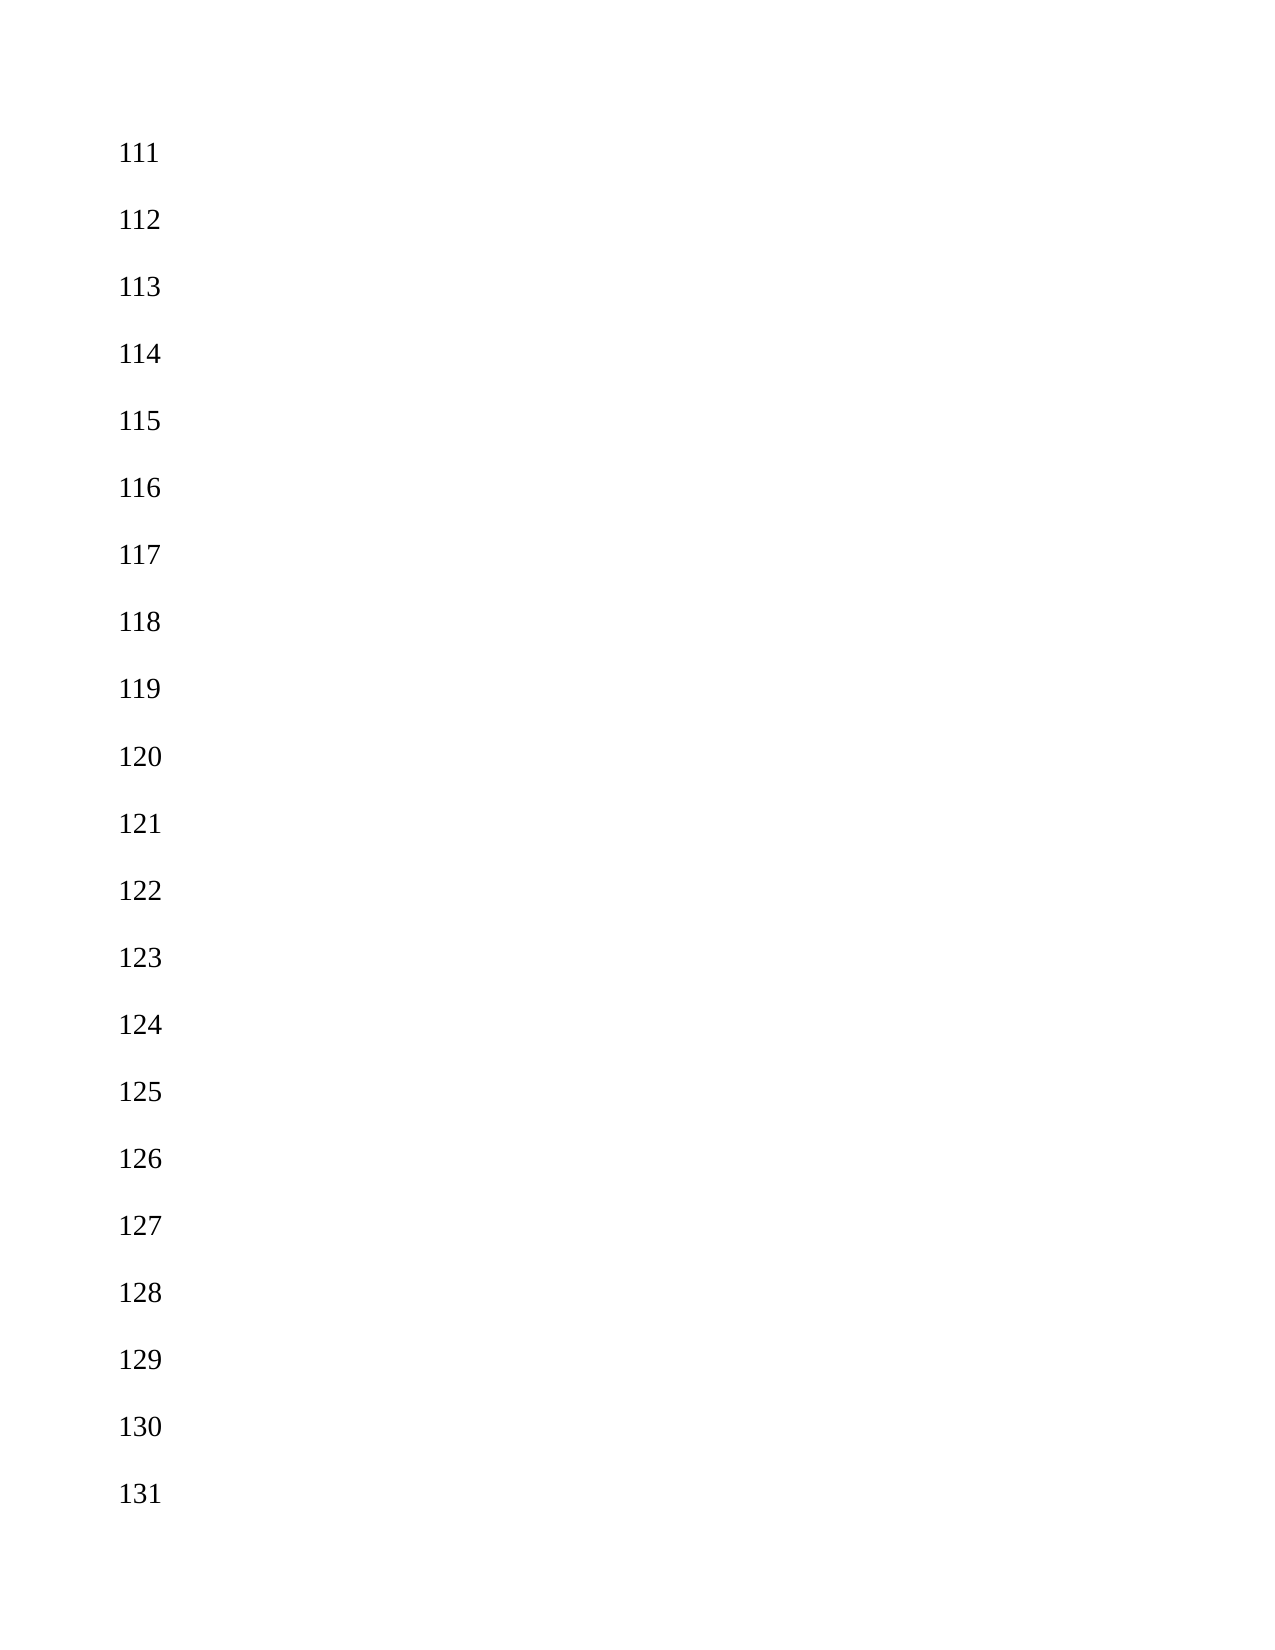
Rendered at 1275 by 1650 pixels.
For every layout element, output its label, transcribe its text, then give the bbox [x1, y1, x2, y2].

table_cell [692, 1259, 1157, 1292]
table_cell [165, 1393, 421, 1426]
table_cell [692, 386, 1157, 420]
table_cell [165, 990, 421, 1024]
table_cell [692, 655, 1157, 688]
table_cell [165, 521, 421, 554]
table_cell [512, 1259, 692, 1292]
table_cell [692, 990, 1157, 1024]
table_cell [165, 1292, 1157, 1326]
table_cell [165, 890, 1157, 923]
table_cell 117 [118, 521, 165, 588]
table_cell [421, 252, 512, 286]
table_cell 111 [118, 118, 165, 185]
table_cell [165, 688, 1157, 722]
table_cell 121 [118, 789, 165, 856]
table_cell [165, 118, 421, 152]
table_cell [165, 1225, 1157, 1258]
table_cell [421, 185, 512, 219]
table_cell [165, 1191, 421, 1225]
table_cell [421, 588, 512, 621]
table_cell [512, 386, 692, 420]
table_cell [692, 856, 1157, 889]
table_cell [512, 722, 692, 755]
table_cell [512, 856, 692, 889]
table_cell [692, 252, 1157, 286]
table_cell [512, 1326, 692, 1359]
table_cell [421, 856, 512, 889]
table_cell [165, 487, 1157, 521]
table_cell [692, 1393, 1157, 1426]
table_cell 114 [118, 319, 165, 386]
table_cell [512, 1191, 692, 1225]
table_cell [165, 1493, 1157, 1527]
table_cell [165, 554, 1157, 588]
table_cell [512, 252, 692, 286]
table_cell [165, 454, 421, 487]
table_cell [165, 1124, 421, 1158]
table_cell [165, 1057, 421, 1091]
table_cell [692, 1191, 1157, 1225]
table_cell [421, 1191, 512, 1225]
table_cell [421, 1460, 512, 1493]
table_cell [165, 319, 421, 353]
table_cell 125 [118, 1057, 165, 1124]
table_cell 115 [118, 386, 165, 453]
table_cell [165, 152, 1157, 185]
table_cell 124 [118, 990, 165, 1057]
table_cell [692, 185, 1157, 219]
table_cell 130 [118, 1393, 165, 1460]
table_cell 127 [118, 1191, 165, 1258]
table_cell [512, 1124, 692, 1158]
table_cell [692, 1057, 1157, 1091]
table_cell [512, 1393, 692, 1426]
table_cell 128 [118, 1259, 165, 1326]
table_cell [692, 789, 1157, 822]
table_cell [165, 252, 421, 286]
table_cell [165, 923, 421, 957]
table_cell [512, 655, 692, 688]
table_cell [692, 521, 1157, 554]
table_cell [421, 722, 512, 755]
table_cell 126 [118, 1124, 165, 1191]
table_cell [692, 1460, 1157, 1493]
table_cell [421, 990, 512, 1024]
table_cell [512, 789, 692, 822]
table_cell 119 [118, 655, 165, 722]
table_cell [512, 185, 692, 219]
table_cell [692, 1326, 1157, 1359]
table_cell [421, 386, 512, 420]
table_cell [512, 319, 692, 353]
table_cell [421, 1124, 512, 1158]
table_cell [165, 386, 421, 420]
table_cell [512, 923, 692, 957]
table_cell [692, 722, 1157, 755]
table_cell [512, 588, 692, 621]
table_cell [512, 990, 692, 1024]
table_cell [421, 118, 512, 152]
table_cell [165, 286, 1157, 319]
table_cell 113 [118, 252, 165, 319]
table_cell [165, 1326, 421, 1359]
table_cell [692, 319, 1157, 353]
table_cell [165, 1460, 421, 1493]
table_cell 122 [118, 856, 165, 923]
table_cell [165, 823, 1157, 856]
table_cell 118 [118, 588, 165, 655]
table_cell [421, 789, 512, 822]
table_cell [421, 1326, 512, 1359]
table_cell [165, 353, 1157, 386]
table_cell [421, 923, 512, 957]
table_cell [165, 621, 1157, 655]
table_cell [512, 118, 692, 152]
table_cell [165, 1091, 1157, 1124]
table_cell [421, 454, 512, 487]
table_cell [165, 755, 1157, 789]
table_cell [165, 1259, 421, 1292]
table_cell 120 [118, 722, 165, 789]
table_cell [421, 1393, 512, 1426]
table_cell [692, 454, 1157, 487]
table_cell [165, 1359, 1157, 1393]
table_cell 112 [118, 185, 165, 252]
table_cell [165, 185, 421, 219]
table_cell [165, 588, 421, 621]
table_cell [165, 856, 421, 889]
table_cell 131 [118, 1460, 165, 1527]
table_cell [692, 588, 1157, 621]
table_cell [512, 521, 692, 554]
table_cell [692, 1124, 1157, 1158]
table_cell [512, 1460, 692, 1493]
table_cell [165, 219, 1157, 252]
table_cell [512, 454, 692, 487]
table_cell [421, 319, 512, 353]
table_cell [692, 118, 1157, 152]
table_cell [512, 1057, 692, 1091]
table_cell [421, 1057, 512, 1091]
table_cell [165, 789, 421, 822]
table_cell 129 [118, 1326, 165, 1393]
table_cell [421, 655, 512, 688]
table_cell [165, 655, 421, 688]
table_cell 123 [118, 923, 165, 990]
table_cell [692, 923, 1157, 957]
table_cell [165, 420, 1157, 453]
table_cell [165, 1158, 1157, 1191]
table_cell [165, 957, 1157, 990]
table_cell 116 [118, 454, 165, 521]
table_cell [165, 1426, 1157, 1460]
table_cell [165, 1024, 1157, 1057]
table_cell [421, 521, 512, 554]
table_cell [165, 722, 421, 755]
table_cell [421, 1259, 512, 1292]
